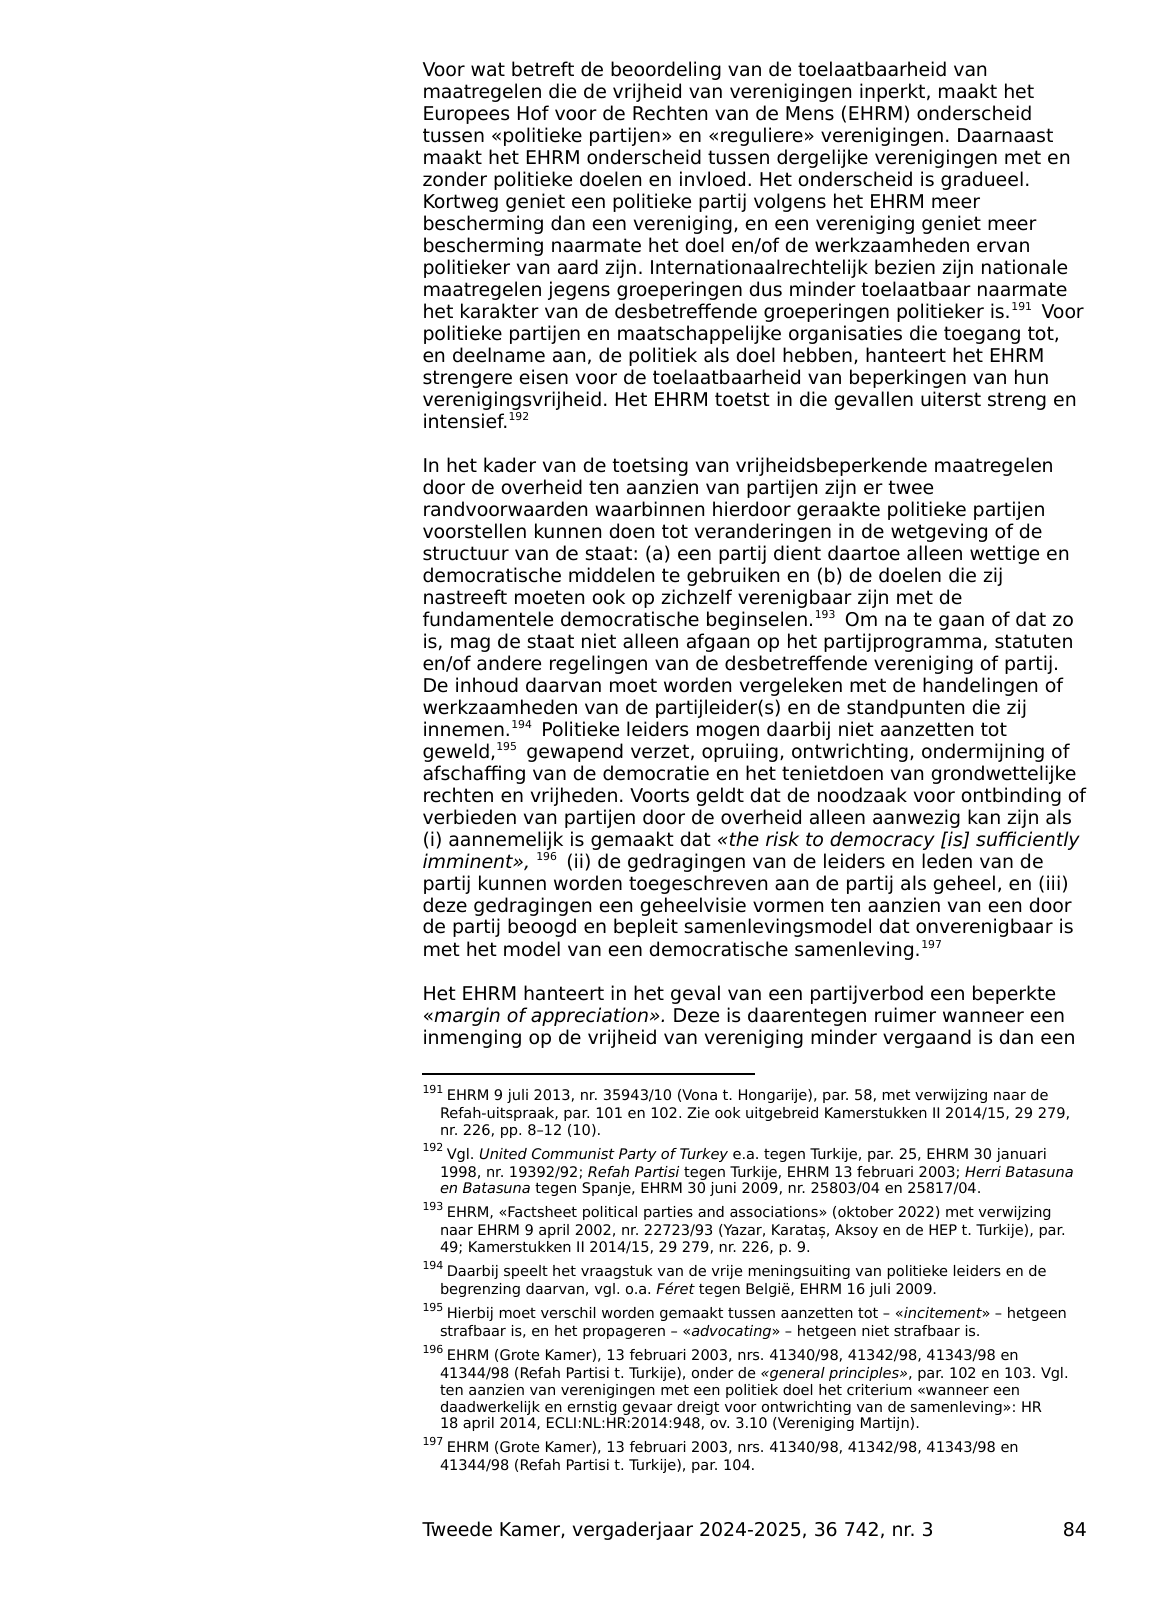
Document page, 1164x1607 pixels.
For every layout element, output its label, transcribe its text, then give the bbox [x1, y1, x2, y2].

text EHRM (Grote Kamer), 13 februari 2003, nrs. 41340/98, 41342/98, 41343/98 en 41344/98 (Refah Partisi t. Turkije), onder de «general principles», par. 102 en 103. Vgl. ten aanzien van verenigingen met een politiek doel het criterium «wanneer een daadwerkelijk en ernstig gevaar dreigt voor ontwrichting van de samenleving»: HR 18 april 2014, ECLI:NL:HR:2014:948, ov. 3.10 (Vereniging Martijn). [422, 1343, 1087, 1432]
text Het EHRM hanteert in het geval van een partijverbod een beperkte «margin of appreciation». Deze is daarentegen ruimer wanneer een inmenging op de vrijheid van vereniging minder vergaand is dan een [422, 983, 1087, 1048]
text Daarbij speelt het vraagstuk van de vrije meningsuiting van politieke leiders en de begrenzing daarvan, vgl. o.a. Féret tegen België, EHRM 16 juli 2009. [422, 1259, 1087, 1298]
text EHRM 9 juli 2013, nr. 35943/10 (Vona t. Hongarije), par. 58, met verwijzing naar de Refah-uitspraak, par. 101 en 102. Zie ook uitgebreid Kamerstukken II 2014/15, 29 279, nr. 226, pp. 8–12 (10). [422, 1083, 1087, 1139]
text Voor wat betreft de beoordeling van de toelaatbaarheid van maatregelen die de vrijheid van verenigingen inperkt, maakt het Europees Hof voor de Rechten van de Mens (EHRM) onderscheid tussen «politieke partijen» en «reguliere» verenigingen. Daarnaast maakt het EHRM onderscheid tussen dergelijke verenigingen met en zonder politieke doelen en invloed. Het onderscheid is gradueel. Kortweg geniet een politieke partij volgens het EHRM meer bescherming dan een vereniging, en een vereniging geniet meer bescherming naarmate het doel en/of de werkzaamheden ervan politieker van aard zijn. Internationaalrechtelijk bezien zijn nationale maatregelen jegens groeperingen dus minder toelaatbaar naarmate het karakter van de desbetreffende groeperingen politieker is. Voor politieke partijen en maatschappelijke organisaties die toegang tot, en deelname aan, de politiek als doel hebben, hanteert het EHRM strengere eisen voor de toelaatbaarheid van beperkingen van hun verenigingsvrijheid. Het EHRM toetst in die gevallen uiterst streng en intensief. [422, 59, 1087, 433]
text Vgl. United Communist Party of Turkey e.a. tegen Turkije, par. 25, EHRM 30 januari 1998, nr. 19392/92; Refah Partisi tegen Turkije, EHRM 13 februari 2003; Herri Batasuna en Batasuna tegen Spanje, EHRM 30 juni 2009, nr. 25803/04 en 25817/04. [422, 1142, 1087, 1197]
text EHRM, «Factsheet political parties and associations» (oktober 2022) met verwijzing naar EHRM 9 april 2002, nr. 22723/93 (Yazar, Karataș, Aksoy en de HEP t. Turkije), par. 49; Kamerstukken II 2014/15, 29 279, nr. 226, p. 9. [422, 1200, 1087, 1256]
text In het kader van de toetsing van vrijheidsbeperkende maatregelen door de overheid ten aanzien van partijen zijn er twee randvoorwaarden waarbinnen hierdoor geraakte politieke partijen voorstellen kunnen doen tot veranderingen in de wetgeving of de structuur van de staat: (a) een partij dient daartoe alleen wettige en democratische middelen te gebruiken en (b) de doelen die zij nastreeft moeten ook op zichzelf verenigbaar zijn met de fundamentele democratische beginselen. Om na te gaan of dat zo is, mag de staat niet alleen afgaan op het partijprogramma, statuten en/of andere regelingen van de desbetreffende vereniging of partij. De inhoud daarvan moet worden vergeleken met de handelingen of werkzaamheden van de partijleider(s) en de standpunten die zij innemen. Politieke leiders mogen daarbij niet aanzetten tot geweld, gewapend verzet, opruiing, ontwrichting, ondermijning of afschaffing van de democratie en het tenietdoen van grondwettelijke rechten en vrijheden. Voorts geldt dat de noodzaak voor ontbinding of verbieden van partijen door de overheid alleen aanwezig kan zijn als (i) aannemelijk is gemaakt dat «the risk to democracy [is] sufficiently imminent», (ii) de gedragingen van de leiders en leden van de partij kunnen worden toegeschreven aan de partij als geheel, en (iii) deze gedragingen een geheelvisie vormen ten aanzien van een door de partij beoogd en bepleit samenlevingsmodel dat onverenigbaar is met het model van een democratische samenleving. [422, 455, 1087, 960]
text Hierbij moet verschil worden gemaakt tussen aanzetten tot – «incitement» – hetgeen strafbaar is, en het propageren – «advocating» – hetgeen niet strafbaar is. [422, 1301, 1087, 1340]
text EHRM (Grote Kamer), 13 februari 2003, nrs. 41340/98, 41342/98, 41343/98 en 41344/98 (Refah Partisi t. Turkije), par. 104. [422, 1435, 1087, 1474]
